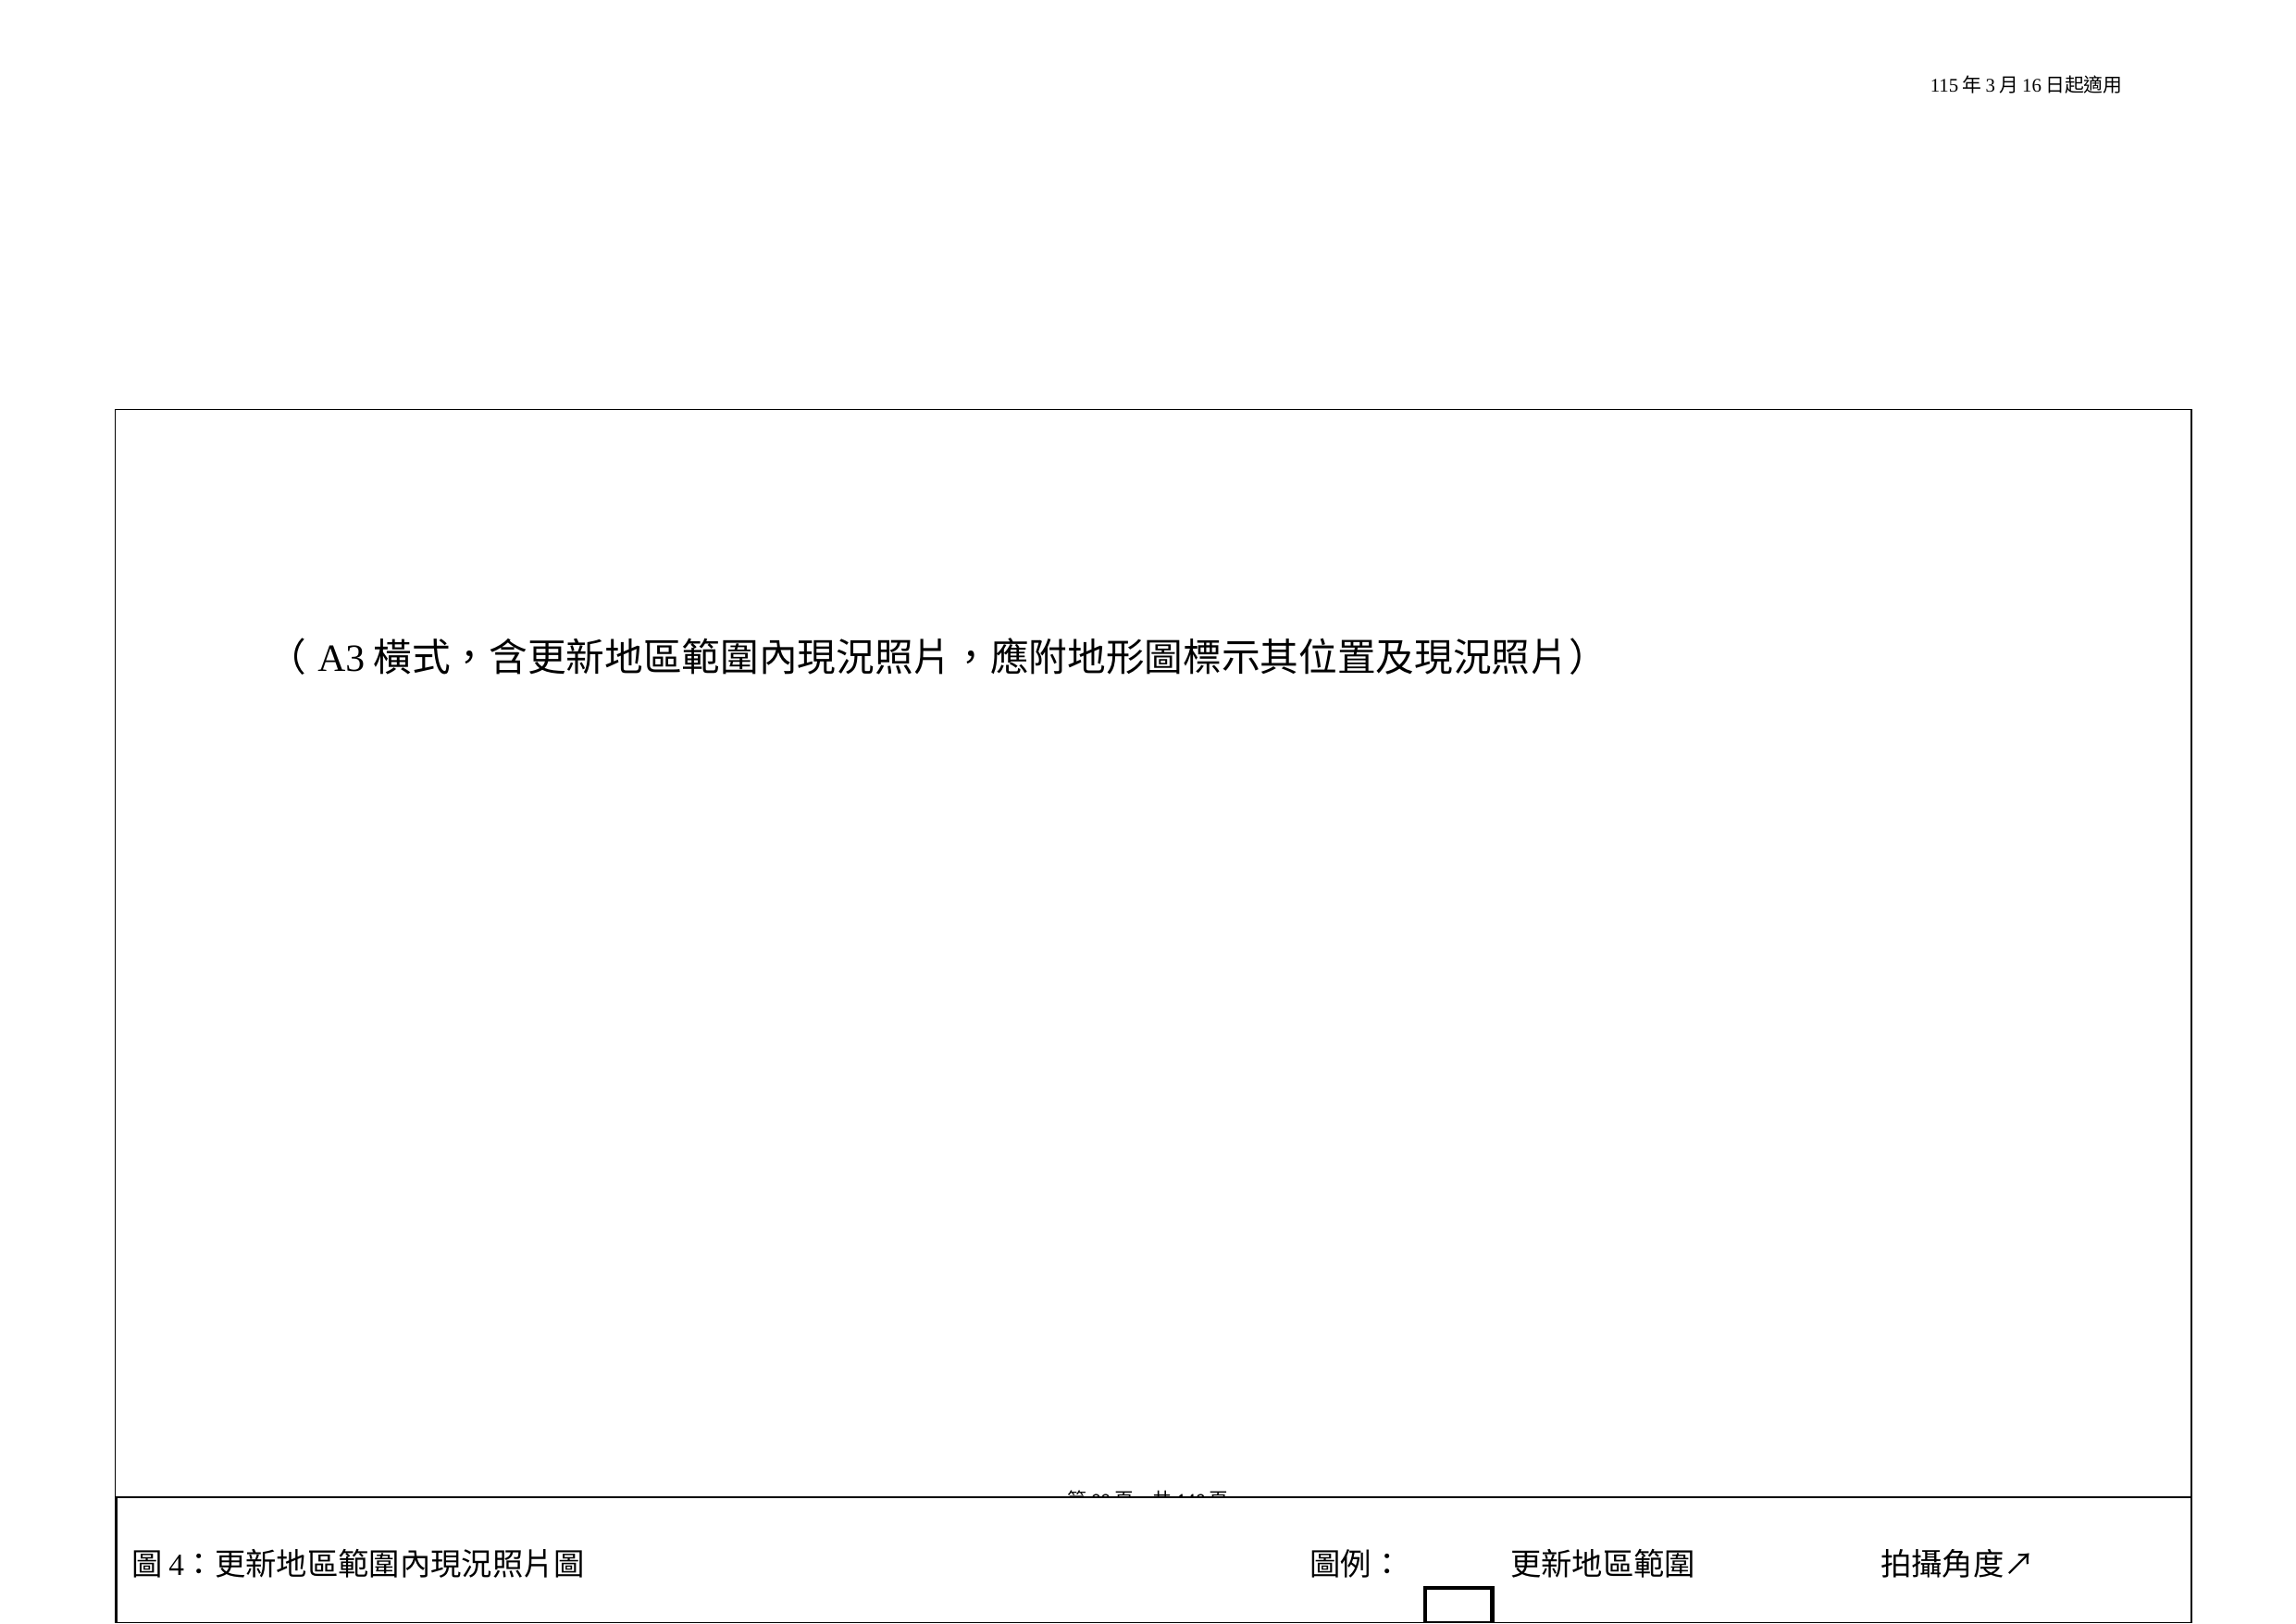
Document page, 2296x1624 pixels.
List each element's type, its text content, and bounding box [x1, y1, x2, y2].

text 圖4：更新地區範圍內現況照片圖 圖例： 更新地區範圍 拍攝角度↗ [131, 1539, 2177, 1584]
